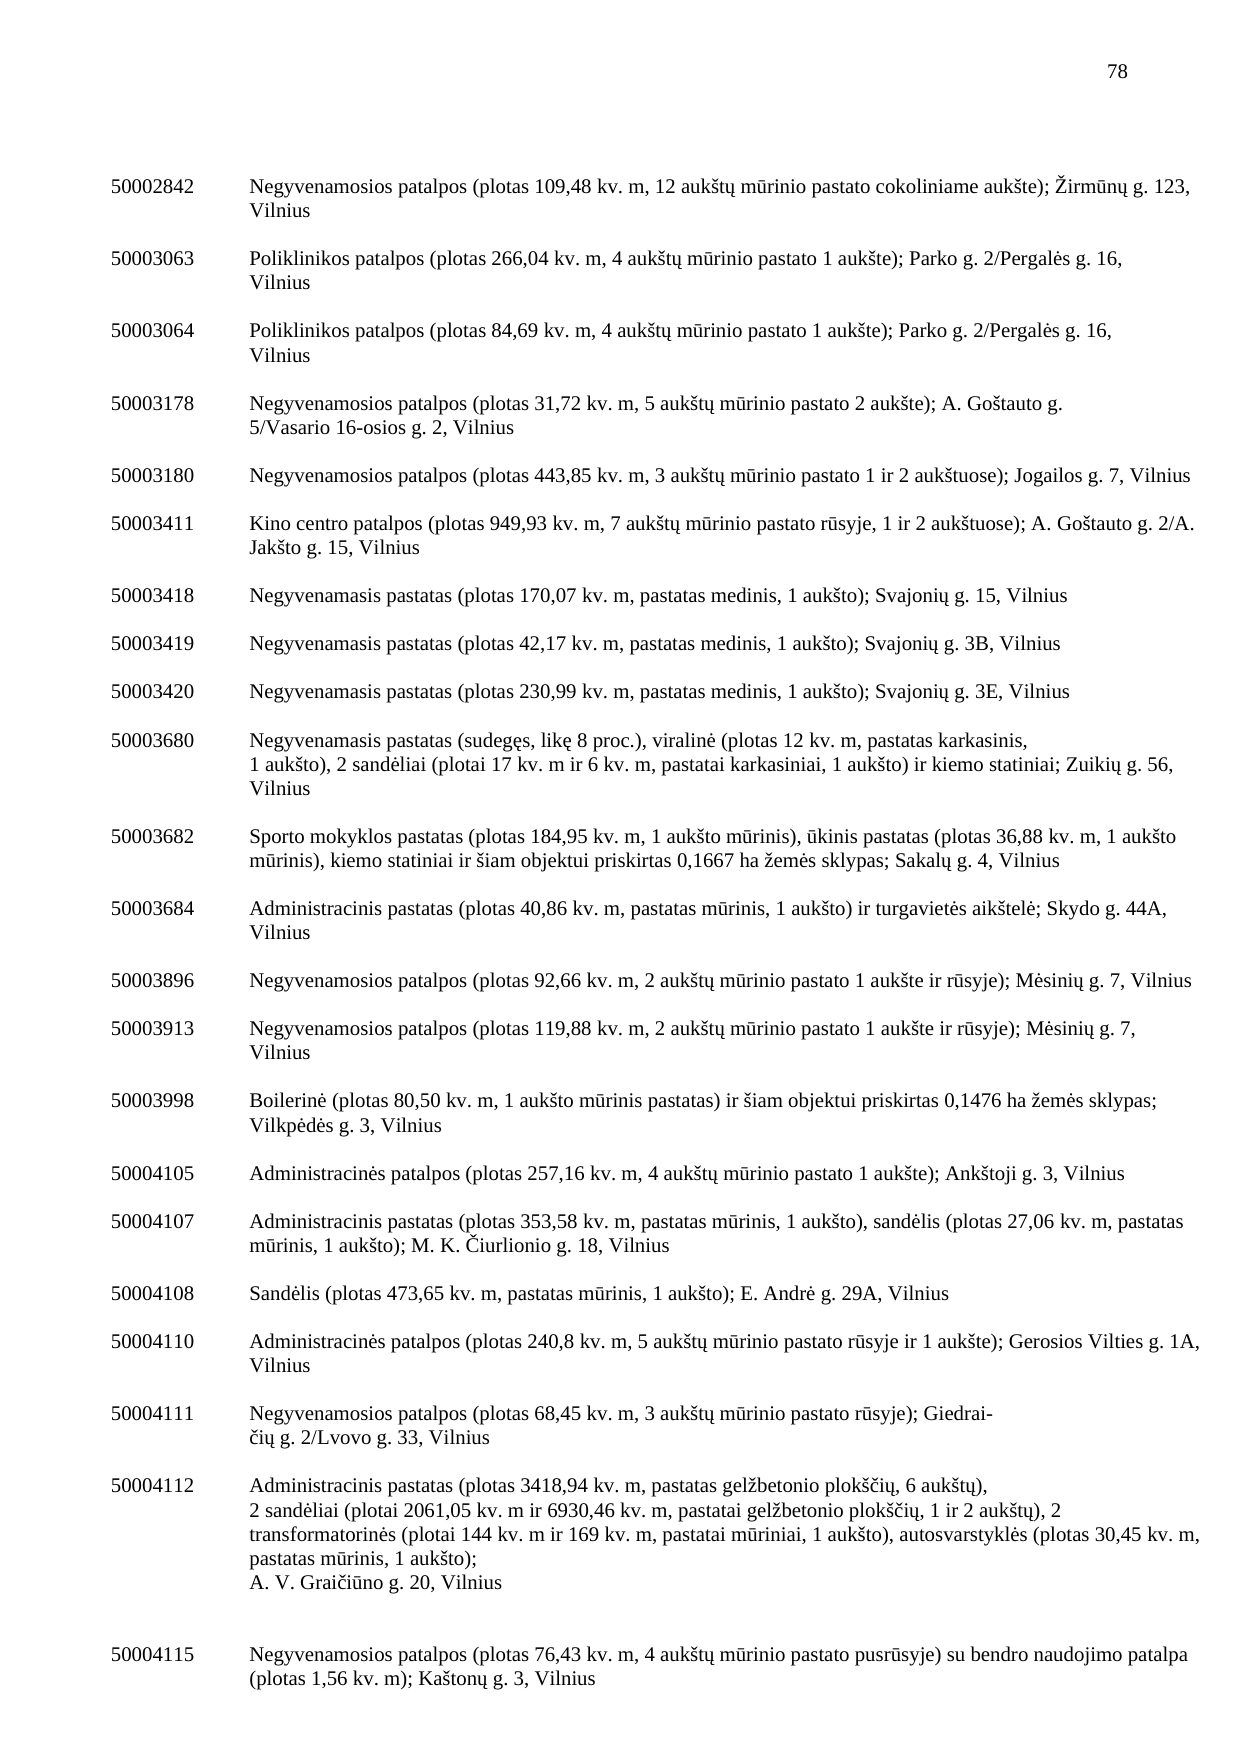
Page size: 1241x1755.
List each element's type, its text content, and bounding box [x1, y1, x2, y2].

table_cell [94, 1594, 1197, 1618]
table_cell Negyvenamasis pastatas (plotas 230,99 kv. m, pastatas medinis, 1 aukšto); Svajonių g. 3E, Vilnius [238, 679, 1213, 703]
table_cell [1213, 1377, 1220, 1401]
table_cell [1213, 391, 1220, 439]
table_cell [1213, 1209, 1220, 1257]
table_cell [94, 992, 1197, 1016]
table_cell 50003998 [94, 1089, 238, 1137]
table_cell [1213, 992, 1220, 1016]
table_cell [94, 800, 1197, 824]
table_cell [1213, 1257, 1220, 1281]
table_cell [1151, 391, 1159, 439]
table_cell Negyvenamasis pastatas (plotas 42,17 kv. m, pastatas medinis, 1 aukšto); Svajonių g. 3B, Vilnius [238, 631, 1213, 655]
table_cell [1185, 246, 1197, 294]
table_cell [1213, 1016, 1220, 1064]
table_cell [1213, 824, 1220, 872]
table_cell [1197, 319, 1213, 367]
table_cell [94, 607, 1197, 631]
table_cell 50003680 [94, 728, 238, 800]
table_cell [94, 1618, 1197, 1642]
table_cell [1159, 391, 1166, 439]
table_cell [1213, 1161, 1220, 1185]
table_cell [1213, 1474, 1220, 1594]
table_cell Negyvenamosios patalpos (plotas 76,43 kv. m, 4 aukštų mūrinio pastato pusrūsyje) su bendro naudojimo patalpa (plotas 1,56 kv. m); Kaštonų g. 3, Vilnius [238, 1642, 1213, 1690]
table_cell [94, 1064, 1197, 1088]
table_cell [1213, 1594, 1220, 1618]
table_cell [1213, 439, 1220, 463]
table_cell [94, 222, 1197, 246]
table_cell [1213, 968, 1220, 992]
table_cell [1213, 174, 1220, 222]
table_cell [1197, 150, 1213, 174]
table_cell [1213, 559, 1220, 583]
table_cell Negyvenamosios patalpos (plotas 443,85 kv. m, 3 aukštų mūrinio pastato 1 ir 2 aukštuose); Jogailos g. 7, Vilnius [238, 463, 1213, 487]
table_cell [94, 944, 1197, 968]
table_cell [1213, 872, 1220, 896]
table_cell [1213, 1449, 1220, 1473]
table_cell [1213, 607, 1220, 631]
table_cell Administracinis pastatas (plotas 3418,94 kv. m, pastatas gelžbetonio plokščių, 6 aukštų), 2 sandėliai (plotai 2061,05 kv. m ir 6930,46 kv. m, pastatai gelžbetonio plokščių, 1 ir 2 aukštų), 2 transformatorinės (plotai 144 kv. m ir 169 kv. m, pastatai mūriniai, 1 aukšto), autosvarstyklės (plotas 30,45 kv. m, pastatas mūrinis, 1 aukšto); A. V. Graičiūno g. 20, Vilnius [238, 1474, 1213, 1594]
table_cell 50004110 [94, 1329, 238, 1377]
table_cell [1213, 1064, 1220, 1088]
table_cell [1197, 246, 1213, 294]
table_cell 50003064 [94, 319, 238, 367]
table_cell [1213, 463, 1220, 487]
table_cell Negyvenamasis pastatas (plotas 170,07 kv. m, pastatas medinis, 1 aukšto); Svajonių g. 15, Vilnius [238, 583, 1213, 607]
table_cell [1197, 607, 1213, 631]
table_cell [1197, 294, 1213, 318]
table_cell Poliklinikos patalpos (plotas 84,69 kv. m, 4 aukštų mūrinio pastato 1 aukšte); Parko g. 2/Pergalės g. 16, Vilnius [238, 319, 1166, 367]
table_cell 50004108 [94, 1281, 238, 1305]
table_cell Administracinis pastatas (plotas 40,86 kv. m, pastatas mūrinis, 1 aukšto) ir turgavietės aikštelė; Skydo g. 44A, Vilnius [238, 896, 1213, 944]
table_cell [1197, 1064, 1213, 1088]
table_cell 50003418 [94, 583, 238, 607]
table_cell Boilerinė (plotas 80,50 kv. m, 1 aukšto mūrinis pastatas) ir šiam objektui priskirtas 0,1476 ha žemės sklypas; Vilkpėdės g. 3, Vilnius [238, 1089, 1213, 1137]
table_cell [1197, 1305, 1213, 1329]
table_cell [1213, 1618, 1220, 1642]
table_cell 50003411 [94, 511, 238, 559]
table_cell [1213, 1137, 1220, 1161]
table_cell [1197, 1449, 1213, 1473]
table_cell [1213, 222, 1220, 246]
table_cell [1213, 246, 1220, 294]
table_cell [1213, 1329, 1220, 1377]
table_cell [94, 1257, 1197, 1281]
table_cell Negyvenamosios patalpos (plotas 92,66 kv. m, 2 aukštų mūrinio pastato 1 aukšte ir rūsyje); Mėsinių g. 7, Vilnius [238, 968, 1213, 992]
table_cell [1166, 391, 1179, 439]
table_cell [1213, 704, 1220, 727]
table_cell [1197, 367, 1213, 391]
table_cell Negyvenamosios patalpos (plotas 119,88 kv. m, 2 aukštų mūrinio pastato 1 aukšte ir rūsyje); Mėsinių g. 7, Vilnius [238, 1016, 1213, 1064]
table_cell [1213, 631, 1220, 655]
table_cell [1213, 1642, 1220, 1690]
table_cell Negyvenamasis pastatas (sudegęs, likę 8 proc.), viralinė (plotas 12 kv. m, pastatas karkasinis, 1 aukšto), 2 sandėliai (plotai 17 kv. m ir 6 kv. m, pastatai karkasiniai, 1 aukšto) ir kiemo statiniai; Zuikių g. 56, Vilnius [238, 728, 1213, 800]
table_cell [1197, 1257, 1213, 1281]
table_cell Negyvenamosios patalpos (plotas 31,72 kv. m, 5 aukštų mūrinio pastato 2 aukšte); A. Goštauto g. 5/Vasario 16-osios g. 2, Vilnius [238, 391, 1151, 439]
table_cell [1213, 294, 1220, 318]
table_cell [1179, 319, 1185, 367]
table_cell Negyvenamosios patalpos (plotas 68,45 kv. m, 3 aukštų mūrinio pastato rūsyje); Giedrai- čių g. 2/Lvovo g. 33, Vilnius [238, 1401, 1213, 1449]
table_cell Poliklinikos patalpos (plotas 266,04 kv. m, 4 aukštų mūrinio pastato 1 aukšte); Parko g. 2/Pergalės g. 16, Vilnius [238, 246, 1185, 294]
table_cell [1179, 391, 1185, 439]
table_cell 50004111 [94, 1401, 238, 1449]
table_cell [1197, 559, 1213, 583]
table_cell [1197, 1618, 1213, 1642]
table_cell [94, 1377, 1197, 1401]
table_cell 50003682 [94, 824, 238, 872]
table_cell [1213, 655, 1220, 679]
table_cell [1213, 367, 1220, 391]
table_cell 50004115 [94, 1642, 238, 1690]
table_cell 50003896 [94, 968, 238, 992]
table_cell [1197, 439, 1213, 463]
table_cell [94, 559, 1197, 583]
table_cell [1197, 944, 1213, 968]
table_cell [1213, 1089, 1220, 1137]
table_cell [1197, 487, 1213, 511]
table_cell 50004107 [94, 1209, 238, 1257]
table_cell [1213, 511, 1220, 559]
table_cell [1197, 1137, 1213, 1161]
table_cell [1213, 679, 1220, 703]
table_cell Sporto mokyklos pastatas (plotas 184,95 kv. m, 1 aukšto mūrinis), ūkinis pastatas (plotas 36,88 kv. m, 1 aukšto mūrinis), kiemo statiniai ir šiam objektui priskirtas 0,1667 ha žemės sklypas; Sakalų g. 4, Vilnius [238, 824, 1213, 872]
table_cell [1185, 319, 1197, 367]
table_cell 50003419 [94, 631, 238, 655]
table_cell [1166, 319, 1179, 367]
table_cell 50003684 [94, 896, 238, 944]
table_cell 50004105 [94, 1161, 238, 1185]
table_cell [94, 439, 1197, 463]
table_cell [1213, 800, 1220, 824]
table_cell [1213, 1281, 1220, 1305]
table_cell 50003178 [94, 391, 238, 439]
table_cell [94, 1185, 1197, 1209]
table_cell [1197, 992, 1213, 1016]
table_cell [94, 367, 1197, 391]
table_cell Negyvenamosios patalpos (plotas 109,48 kv. m, 12 aukštų mūrinio pastato cokoliniame aukšte); Žirmūnų g. 123, Vilnius [238, 174, 1213, 222]
table_cell Administracinis pastatas (plotas 353,58 kv. m, pastatas mūrinis, 1 aukšto), sandėlis (plotas 27,06 kv. m, pastatas mūrinis, 1 aukšto); M. K. Čiurlionio g. 18, Vilnius [238, 1209, 1213, 1257]
table_cell [94, 294, 1197, 318]
table_cell [1213, 1185, 1220, 1209]
table_cell [1213, 728, 1220, 800]
table_cell [1197, 1594, 1213, 1618]
table_cell [1213, 944, 1220, 968]
table_cell [1197, 1377, 1213, 1401]
table_cell Sandėlis (plotas 473,65 kv. m, pastatas mūrinis, 1 aukšto); E. Andrė g. 29A, Vilnius [238, 1281, 1213, 1305]
table_cell 50002842 [94, 174, 238, 222]
table_cell [1213, 150, 1220, 174]
table_cell 50003180 [94, 463, 238, 487]
table_cell [1197, 222, 1213, 246]
table_cell [1197, 655, 1213, 679]
table_cell [1197, 704, 1213, 727]
table_cell [94, 704, 1197, 727]
table_cell [1197, 872, 1213, 896]
table_cell 50004112 [94, 1474, 238, 1594]
table_cell [1197, 391, 1213, 439]
table_cell [1197, 1185, 1213, 1209]
table_cell Administracinės patalpos (plotas 257,16 kv. m, 4 aukštų mūrinio pastato 1 aukšte); Ankštoji g. 3, Vilnius [238, 1161, 1213, 1185]
table_cell [94, 1449, 1197, 1473]
table_cell [1197, 800, 1213, 824]
table_cell [1213, 1305, 1220, 1329]
table_cell [94, 655, 1197, 679]
table_cell [94, 1305, 1197, 1329]
table_cell [1213, 1401, 1220, 1449]
table_cell Kino centro patalpos (plotas 949,93 kv. m, 7 aukštų mūrinio pastato rūsyje, 1 ir 2 aukštuose); A. Goštauto g. 2/A. Jakšto g. 15, Vilnius [238, 511, 1213, 559]
table_cell [1213, 583, 1220, 607]
table_cell [94, 1137, 1197, 1161]
table_cell [1213, 319, 1220, 367]
table_cell [94, 150, 1197, 174]
table_cell [1213, 896, 1220, 944]
table_cell [1213, 487, 1220, 511]
table_cell 50003063 [94, 246, 238, 294]
table_cell [94, 487, 1197, 511]
table_cell [1185, 391, 1197, 439]
table_cell 50003420 [94, 679, 238, 703]
table_cell [94, 872, 1197, 896]
table_cell 50003913 [94, 1016, 238, 1064]
table_cell Administracinės patalpos (plotas 240,8 kv. m, 5 aukštų mūrinio pastato rūsyje ir 1 aukšte); Gerosios Vilties g. 1A, Vilnius [238, 1329, 1213, 1377]
